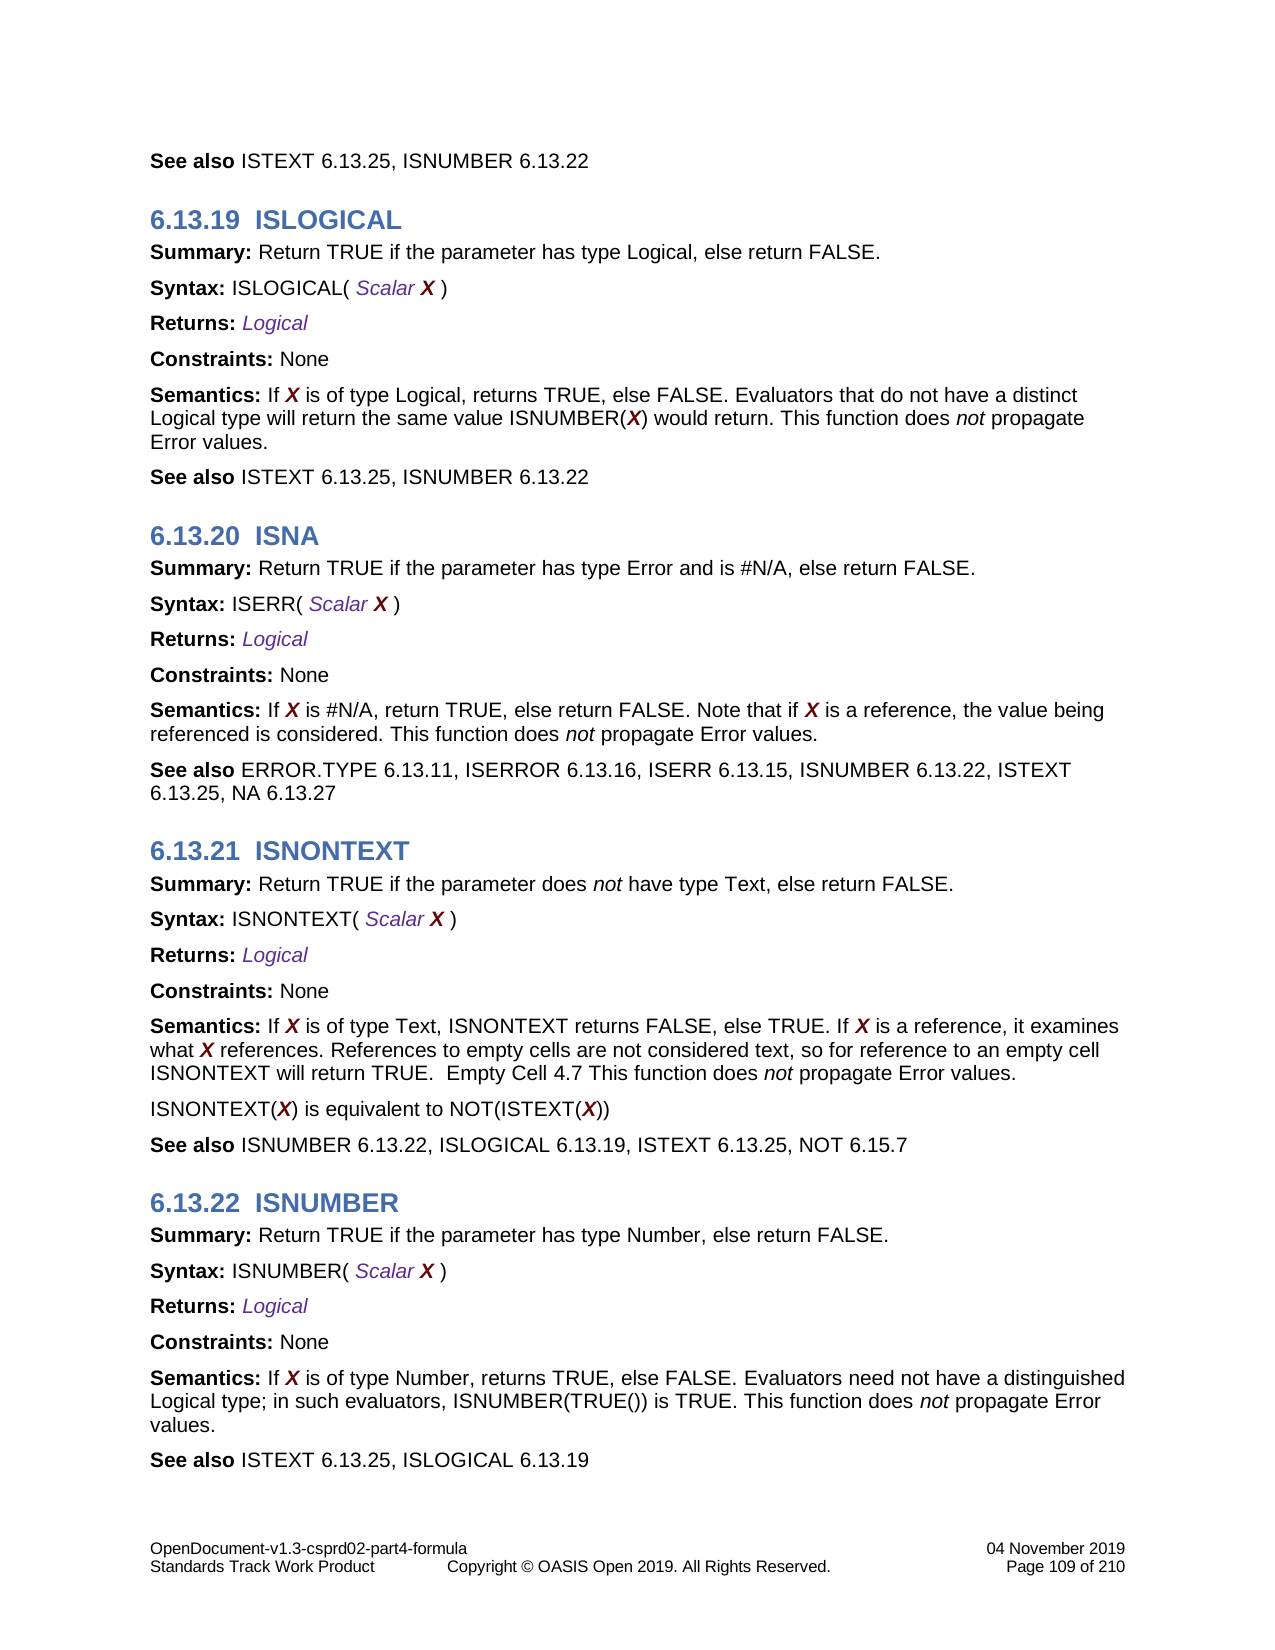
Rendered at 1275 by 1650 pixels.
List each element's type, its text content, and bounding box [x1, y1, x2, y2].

subtitle ISNA [150, 520, 1125, 550]
text Semantics: If X is of type Number, returns TRUE, else FALSE. Evaluators need not have a distinguished Logical type; in such evaluators, ISNUMBER(TRUE()) is TRUE. This function does not propagate Error values. [150, 1366, 1125, 1437]
subtitle ISNONTEXT [150, 836, 1125, 866]
text See also ISNUMBER 6.13.22, ISLOGICAL 6.13.19, ISTEXT 6.13.25, NOT 6.15.7 [150, 1133, 1125, 1157]
text Syntax: ISNUMBER( Scalar X ) [150, 1259, 1125, 1283]
subtitle ISNUMBER [150, 1188, 1125, 1218]
text Constraints: None [150, 1331, 1125, 1354]
text See also ISTEXT 6.13.25, ISLOGICAL 6.13.19 [150, 1449, 1125, 1472]
text Summary: Return TRUE if the parameter has type Error and is #N/A, else return FALSE. [150, 556, 1125, 580]
text Returns: Logical [150, 312, 1125, 335]
text See also ISTEXT 6.13.25, ISNUMBER 6.13.22 [150, 466, 1125, 489]
text Summary: Return TRUE if the parameter does not have type Text, else return FALSE. [150, 872, 1125, 896]
text Returns: Logical [150, 1295, 1125, 1318]
text Constraints: None [150, 979, 1125, 1003]
text Constraints: None [150, 663, 1125, 687]
text See also ISTEXT 6.13.25, ISNUMBER 6.13.22 [150, 150, 1125, 173]
text Syntax: ISNONTEXT( Scalar X ) [150, 908, 1125, 931]
text Summary: Return TRUE if the parameter has type Number, else return FALSE. [150, 1224, 1125, 1247]
text Summary: Return TRUE if the parameter has type Logical, else return FALSE. [150, 241, 1125, 264]
text ISNONTEXT(X) is equivalent to NOT(ISTEXT(X)) [150, 1097, 1125, 1121]
text Semantics: If X is of type Logical, returns TRUE, else FALSE. Evaluators that do not have a distinct Logical type will return the same value ISNUMBER(X) would return. This function does not propagate Error values. [150, 383, 1125, 454]
text Semantics: If X is #N/A, return TRUE, else return FALSE. Note that if X is a reference, the value being referenced is considered. This function does not propagate Error values. [150, 699, 1125, 746]
text Syntax: ISLOGICAL( Scalar X ) [150, 276, 1125, 300]
text See also ERROR.TYPE 6.13.11, ISERROR 6.13.16, ISERR 6.13.15, ISNUMBER 6.13.22, ISTEXT 6.13.25, NA 6.13.27 [150, 758, 1125, 805]
text Semantics: If X is of type Text, ISNONTEXT returns FALSE, else TRUE. If X is a reference, it examines what X references. References to empty cells are not considered text, so for reference to an empty cell ISNONTEXT will return TRUE. Empty Cell 4.7 This function does not propagate Error values. [150, 1015, 1125, 1085]
text Returns: Logical [150, 628, 1125, 651]
text Constraints: None [150, 347, 1125, 371]
text Returns: Logical [150, 943, 1125, 967]
subtitle ISLOGICAL [150, 204, 1125, 234]
text Syntax: ISERR( Scalar X ) [150, 592, 1125, 616]
